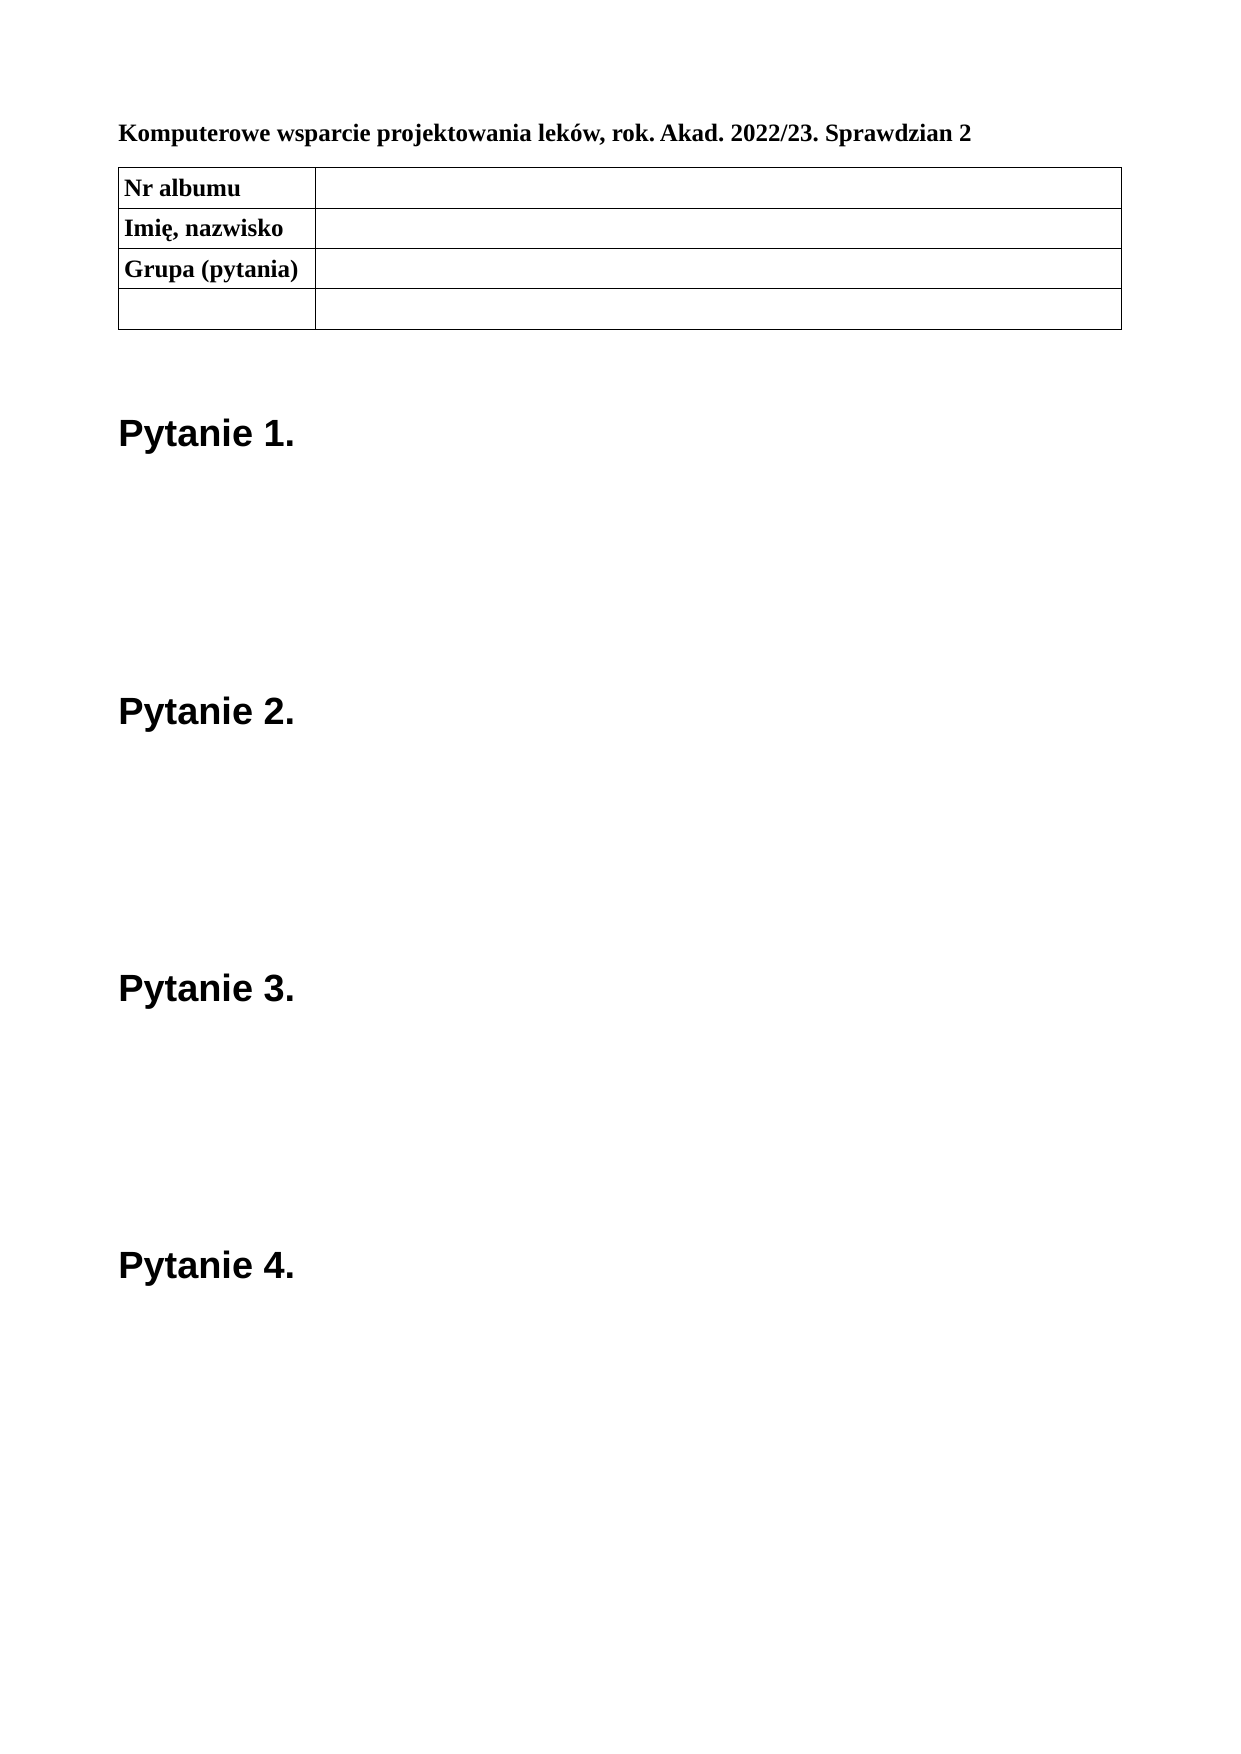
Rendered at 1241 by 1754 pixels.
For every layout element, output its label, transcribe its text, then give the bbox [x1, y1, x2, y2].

table_cell Imię, nazwisko [119, 209, 315, 248]
table_cell [316, 249, 1121, 288]
table_header [316, 168, 1121, 207]
table_cell [316, 209, 1121, 248]
table_header Nr albumu [119, 168, 315, 207]
subtitle Pytanie 2. [118, 688, 1122, 732]
table_cell [316, 289, 1121, 328]
table_cell Grupa (pytania) [119, 249, 315, 288]
subtitle Pytanie 3. [118, 966, 1122, 1009]
subtitle Pytanie 4. [118, 1243, 1122, 1287]
table_cell [119, 289, 315, 328]
text Komputerowe wsparcie projektowania leków, rok. Akad. 2022/23. Sprawdzian 2 [118, 118, 1122, 147]
subtitle Pytanie 1. [118, 411, 1122, 455]
